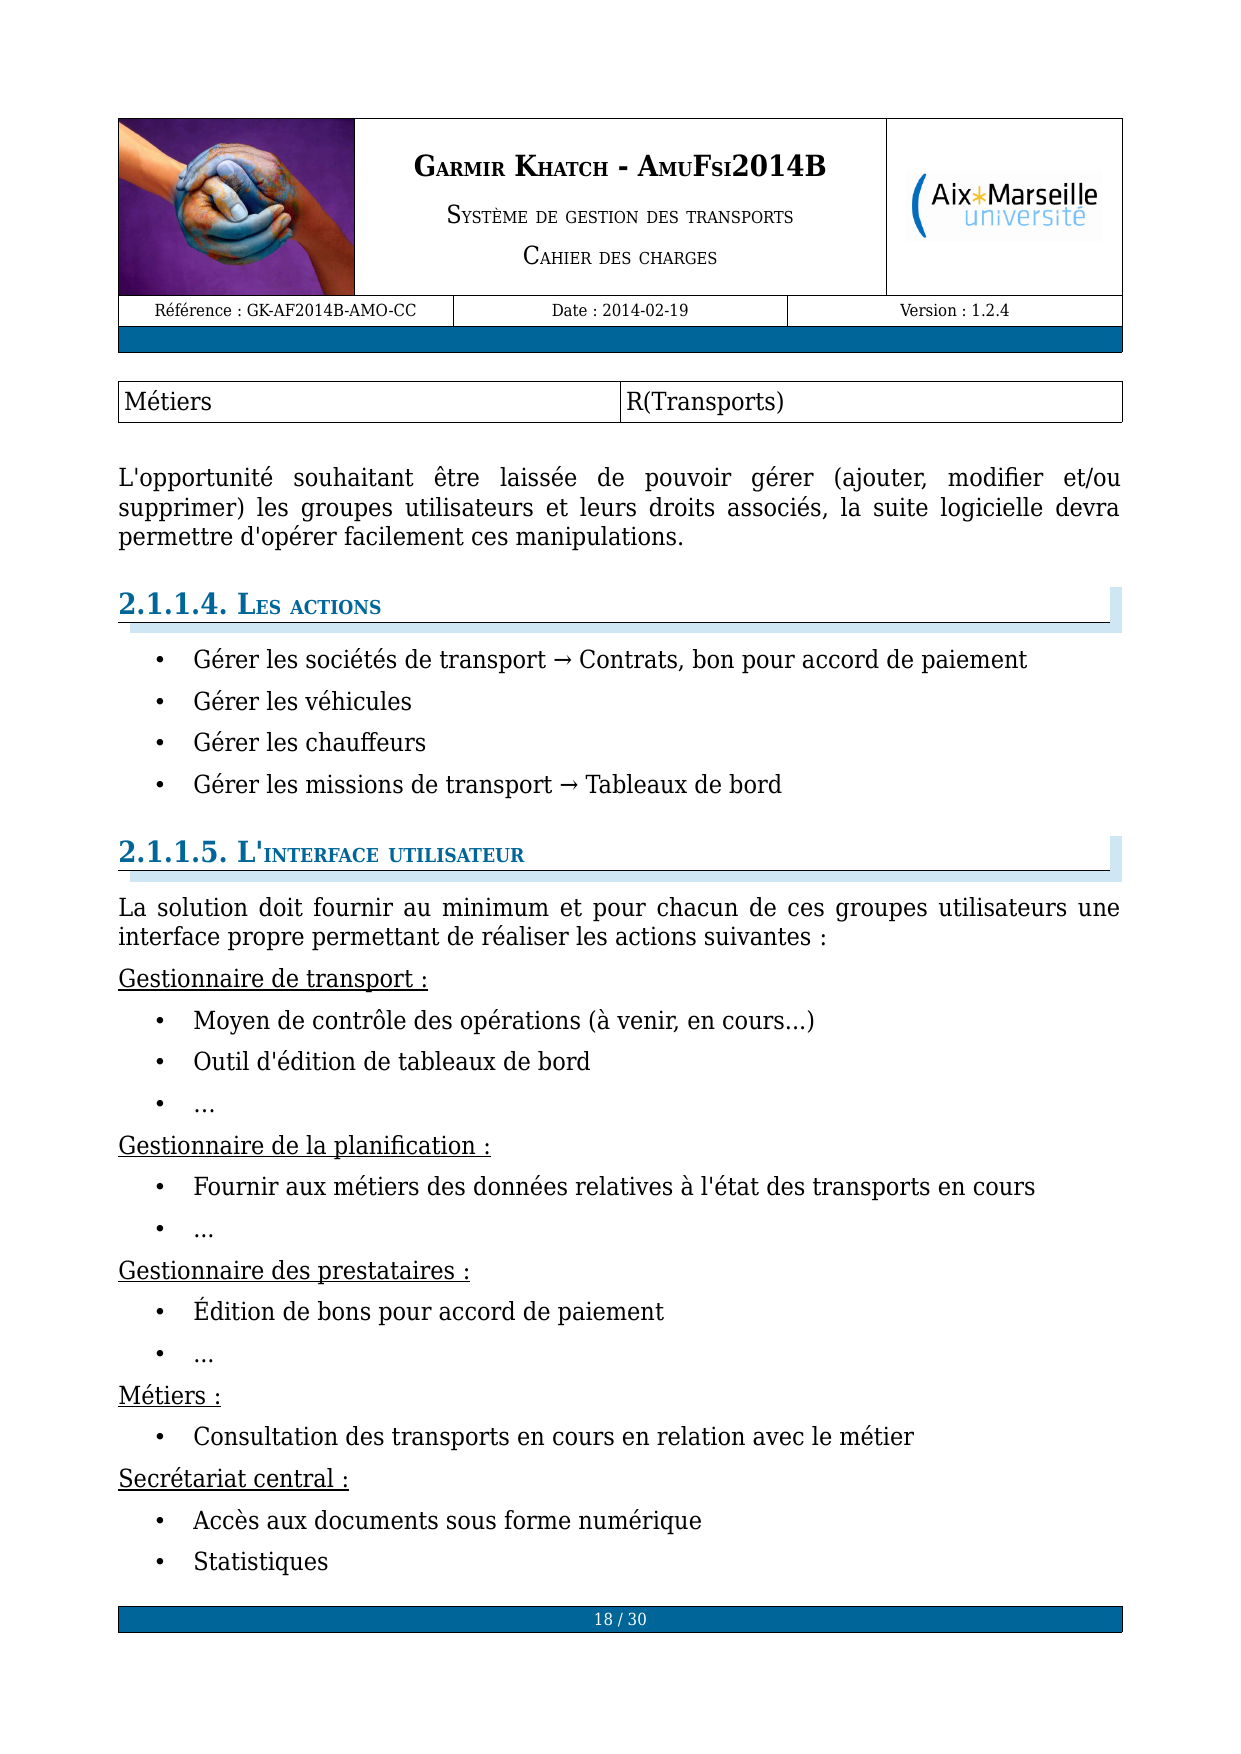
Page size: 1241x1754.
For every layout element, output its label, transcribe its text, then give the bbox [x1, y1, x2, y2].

list Édition de bons pour accord de paiement [156, 1298, 1122, 1327]
list Gérer les chauffeurs [156, 728, 1122, 758]
list Gérer les véhicules [156, 687, 1122, 716]
list Consultation des transports en cours en relation avec le métier [156, 1423, 1122, 1452]
text L'opportunité souhaitant être laissée de pouvoir gérer (ajouter, modifier et/ou supprimer) les groupes utilisateurs et leurs droits associés, la suite logicielle devra permettre d'opérer facilement ces manipulations. [118, 464, 1122, 551]
text Gestionnaire de transport : [118, 964, 1122, 993]
subtitle L'interface utilisateur [118, 836, 1110, 870]
list Outil d'édition de tableaux de bord [156, 1048, 1122, 1077]
list ... [156, 1339, 1122, 1368]
list Gérer les missions de transport → Tableaux de bord [156, 770, 1122, 799]
subtitle Les actions [118, 587, 1110, 622]
list ... [156, 1214, 1122, 1243]
table_cell R(Transports) [621, 382, 1122, 422]
list Gérer les sociétés de transport → Contrats, bon pour accord de paiement [156, 645, 1122, 674]
text Gestionnaire de la planification : [118, 1131, 1122, 1160]
list Statistiques [156, 1548, 1122, 1577]
picture [887, 126, 1122, 288]
list Fournir aux métiers des données relatives à l'état des transports en cours [156, 1173, 1122, 1202]
picture [119, 119, 354, 295]
list Accès aux documents sous forme numérique [156, 1506, 1122, 1535]
text Métiers : [118, 1381, 1122, 1410]
text La solution doit fournir au minimum et pour chacun de ces groupes utilisateurs une interface propre permettant de réaliser les actions suivantes : [118, 893, 1122, 952]
text Gestionnaire des prestataires : [118, 1256, 1122, 1285]
text Secrétariat central : [118, 1464, 1122, 1493]
table_cell Métiers [119, 382, 620, 422]
list Moyen de contrôle des opérations (à venir, en cours...) [156, 1006, 1122, 1035]
list … [156, 1089, 1122, 1118]
